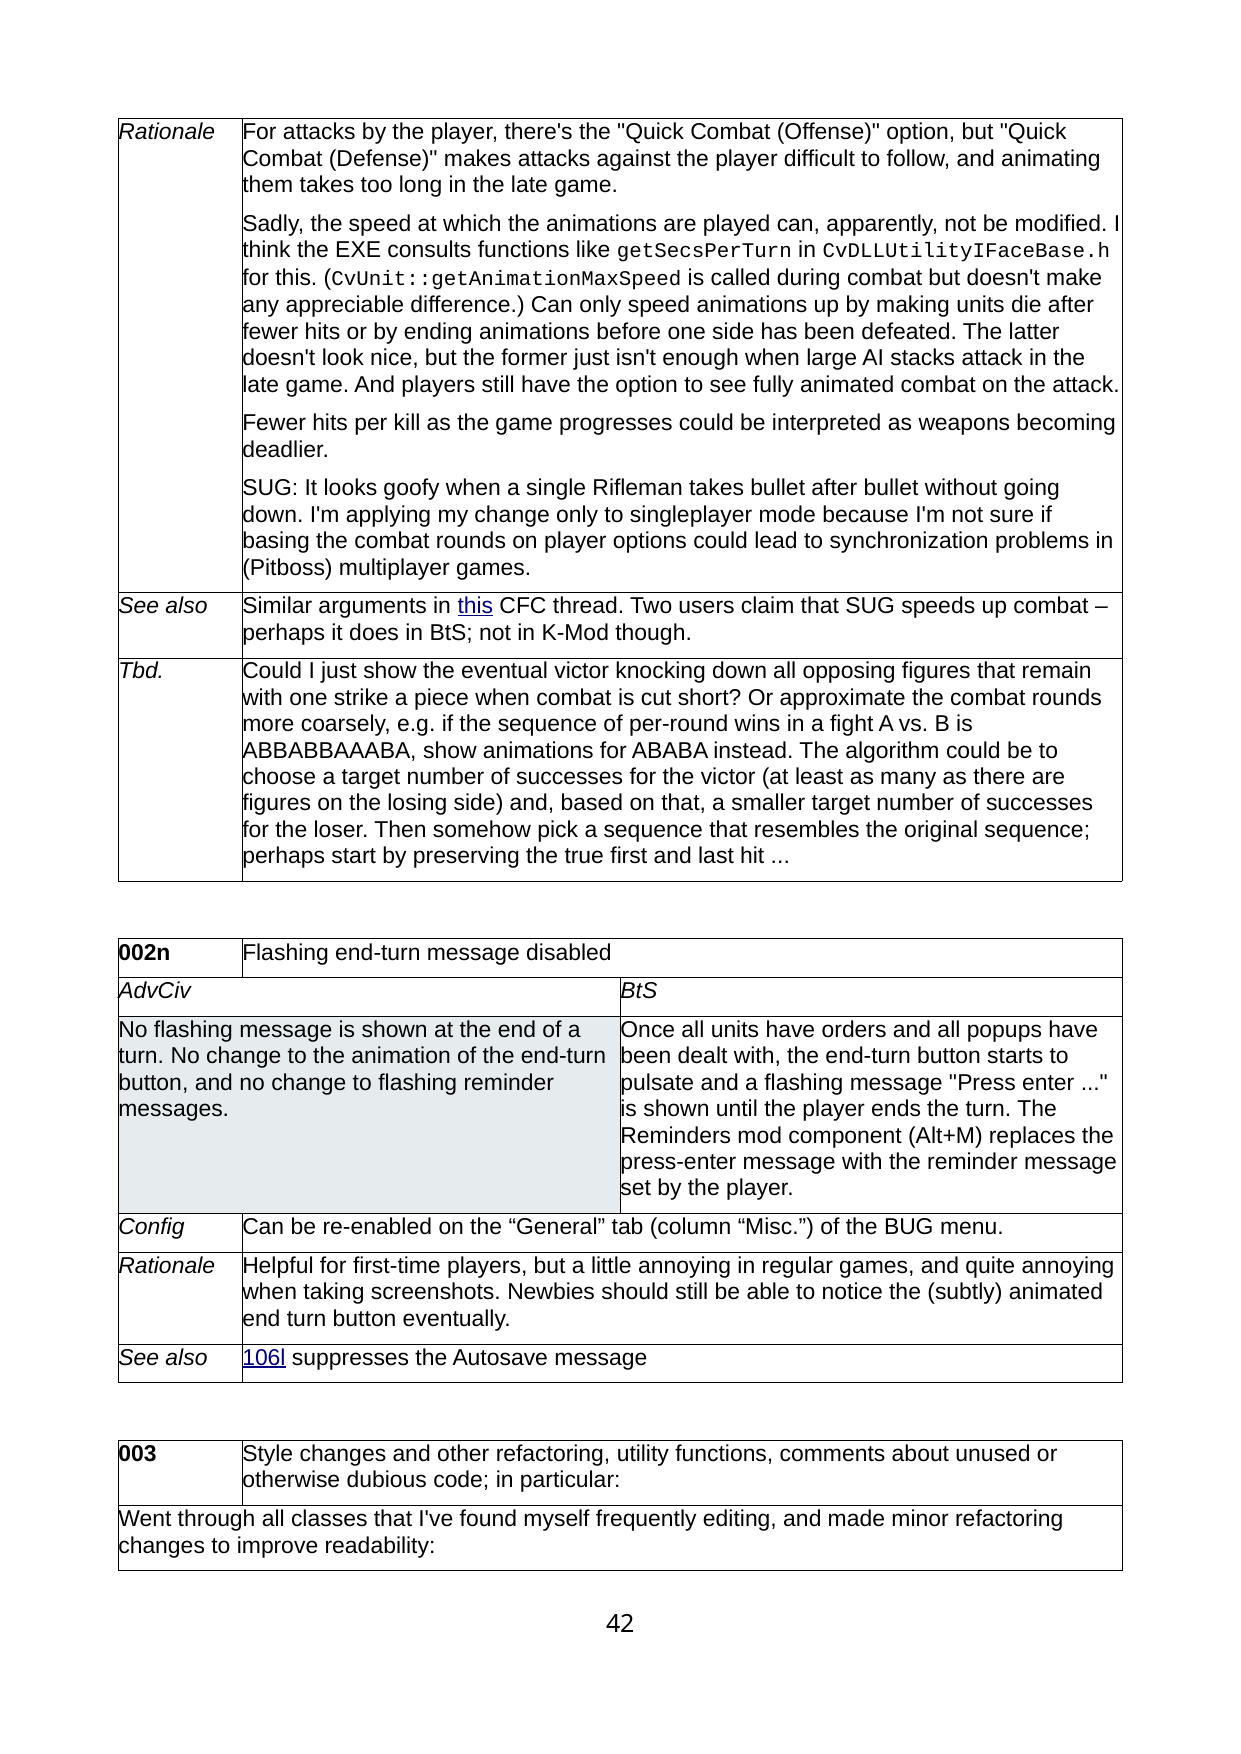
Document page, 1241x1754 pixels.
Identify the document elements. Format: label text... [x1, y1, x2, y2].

table_cell See also [119, 1345, 242, 1382]
table_cell See also [119, 593, 242, 657]
table_header 003 [119, 1441, 242, 1505]
table_cell Can be re-enabled on the “General” tab (column “Misc.”) of the BUG menu. [243, 1214, 1122, 1252]
table_header Flashing end-turn message disabled [243, 939, 1122, 977]
table_cell Could I just show the eventual victor knocking down all opposing figures that remain with one strike a piece when combat is cut short? Or approximate the combat rounds more coarsely, e.g. if the sequence of per-round wins in a fight A vs. B is ABBABBAAABA, show animations for ABABA instead. The algorithm could be to choose a target number of successes for the victor (at least as many as there are figures on the losing side) and, based on that, a smaller target number of successes for the loser. Then somehow pick a sequence that resembles the original sequence; perhaps start by preserving the true first and last hit ... [243, 659, 1122, 881]
table_cell Went through all classes that I've found myself frequently editing, and made minor refactoring changes to improve readability: [119, 1506, 1122, 1570]
table_cell BtS [621, 978, 1122, 1016]
table_cell Rationale [119, 1253, 242, 1343]
table_cell For attacks by the player, there's the "Quick Combat (Offense)" option, but "Quick Combat (Defense)" makes attacks against the player difficult to follow, and animating them takes too long in the late game. Sadly, the speed at which the animations are played can, apparently, not be modified. I think the EXE consults functions like getSecsPerTurn in CvDLLUtilityIFaceBase.h for this. (CvUnit::getAnimationMaxSpeed is called during combat but doesn't make any appreciable difference.) Can only speed animations up by making units die after fewer hits or by ending animations before one side has been defeated. The latter doesn't look nice, but the former just isn't enough when large AI stacks attack in the late game. And players still have the option to see fully animated combat on the attack. Fewer hits per kill as the game progresses could be interpreted as weapons becoming deadlier. SUG: It looks goofy when a single Rifleman takes bullet after bullet without going down. I'm applying my change only to singleplayer mode because I'm not sure if basing the combat rounds on player options could lead to synchronization problems in (Pitboss) multiplayer games. [243, 119, 1122, 592]
table_cell Helpful for first-time players, but a little annoying in regular games, and quite annoying when taking screenshots. Newbies should still be able to notice the (subtly) animated end turn button eventually. [243, 1253, 1122, 1343]
table_cell Rationale [119, 119, 242, 592]
table_cell No flashing message is shown at the end of a turn. No change to the animation of the end-turn button, and no change to flashing reminder messages. [119, 1017, 620, 1213]
table_cell Similar arguments in this CFC thread. Two users claim that SUG speeds up combat – perhaps it does in BtS; not in K-Mod though. [243, 593, 1122, 657]
table_cell Once all units have orders and all popups have been dealt with, the end-turn button starts to pulsate and a flashing message "Press enter ..." is shown until the player ends the turn. The Reminders mod component (Alt+M) replaces the press-enter message with the reminder message set by the player. [621, 1017, 1122, 1213]
table_cell Tbd. [119, 659, 242, 881]
table_header 002n [119, 939, 242, 977]
table_cell AdvCiv [119, 978, 620, 1016]
table_cell 106l suppresses the Autosave message [243, 1345, 1122, 1382]
table_header Style changes and other refactoring, utility functions, comments about unused or otherwise dubious code; in particular: [243, 1441, 1122, 1505]
table_cell Config [119, 1214, 242, 1252]
